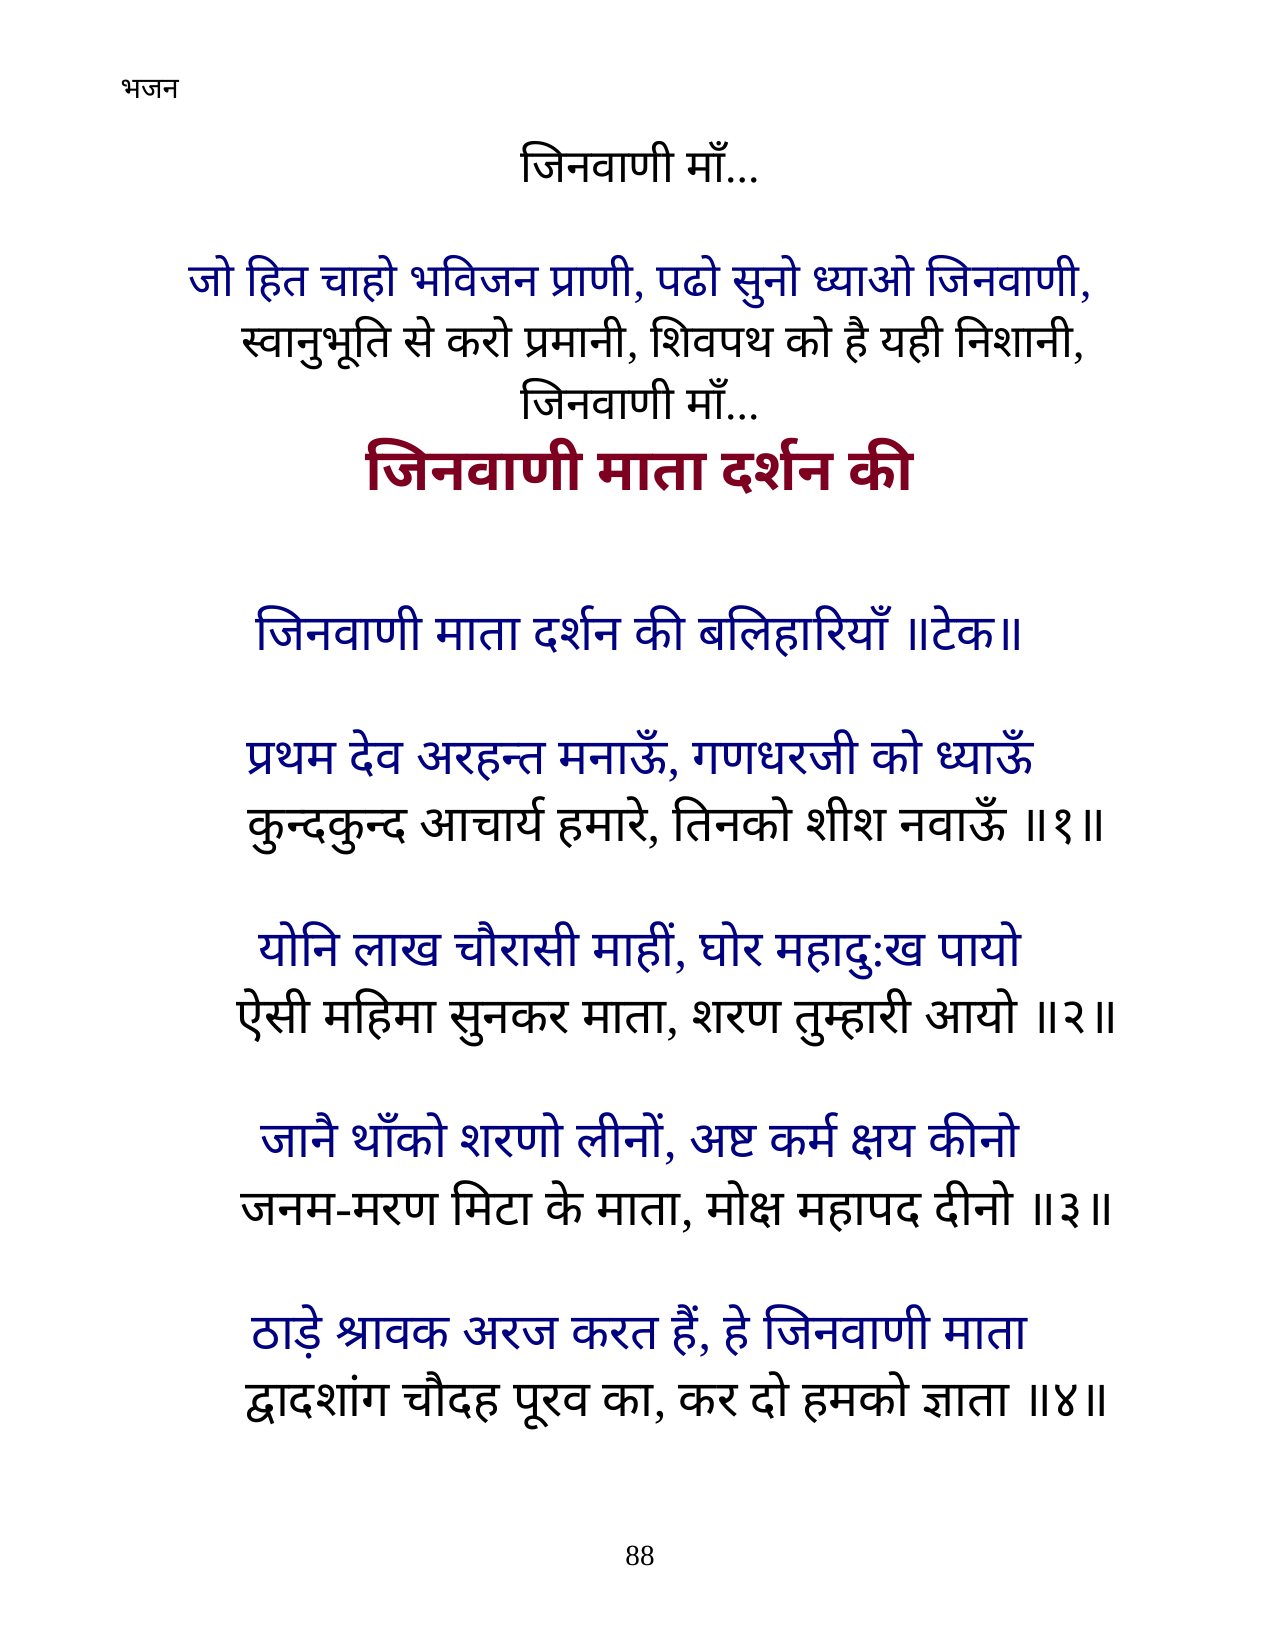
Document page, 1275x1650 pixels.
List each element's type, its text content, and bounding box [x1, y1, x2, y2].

text ऐसी महिमा सुनकर माता, शरण तुम्हारी आयो ॥२॥ [83, 987, 1196, 1054]
text जनम-मरण मिटा के माता, मोक्ष महापद दीनो ॥३॥ [83, 1178, 1196, 1245]
text जिनवाणी माँ... [83, 377, 1196, 438]
text ठाड़े श्रावक अरज करत हैं, हे जिनवाणी माता [83, 1303, 1196, 1370]
text जिनवाणी माता दर्शन की बलिहारियाँ ॥टेक॥ [83, 605, 1196, 670]
text द्वादशांग चौदह पूरव का, कर दो हमको ज्ञाता ॥४॥ [83, 1370, 1196, 1437]
text प्रथम देव अरहन्त मनाऊँ, गणधरजी को ध्याऊँ [83, 728, 1196, 795]
text स्वानुभूति से करो प्रमानी, शिवपथ को है यही निशानी, [83, 315, 1196, 377]
text जिनवाणी माता दर्शन की [83, 438, 1196, 514]
text योनि लाख चौरासी माहीं, घोर महादु:ख पायो [83, 919, 1196, 987]
text जो हित चाहो भविजन प्राणी, पढो सुनो ध्याओ जिनवाणी, [83, 253, 1196, 315]
text जिनवाणी माँ... [83, 139, 1196, 201]
text जानै थाँको शरणो लीनों, अष्ट कर्म क्षय कीनो [83, 1111, 1196, 1178]
text कुन्दकुन्द आचार्य हमारे, तिनको शीश नवाऊँ ॥१॥ [83, 795, 1196, 862]
